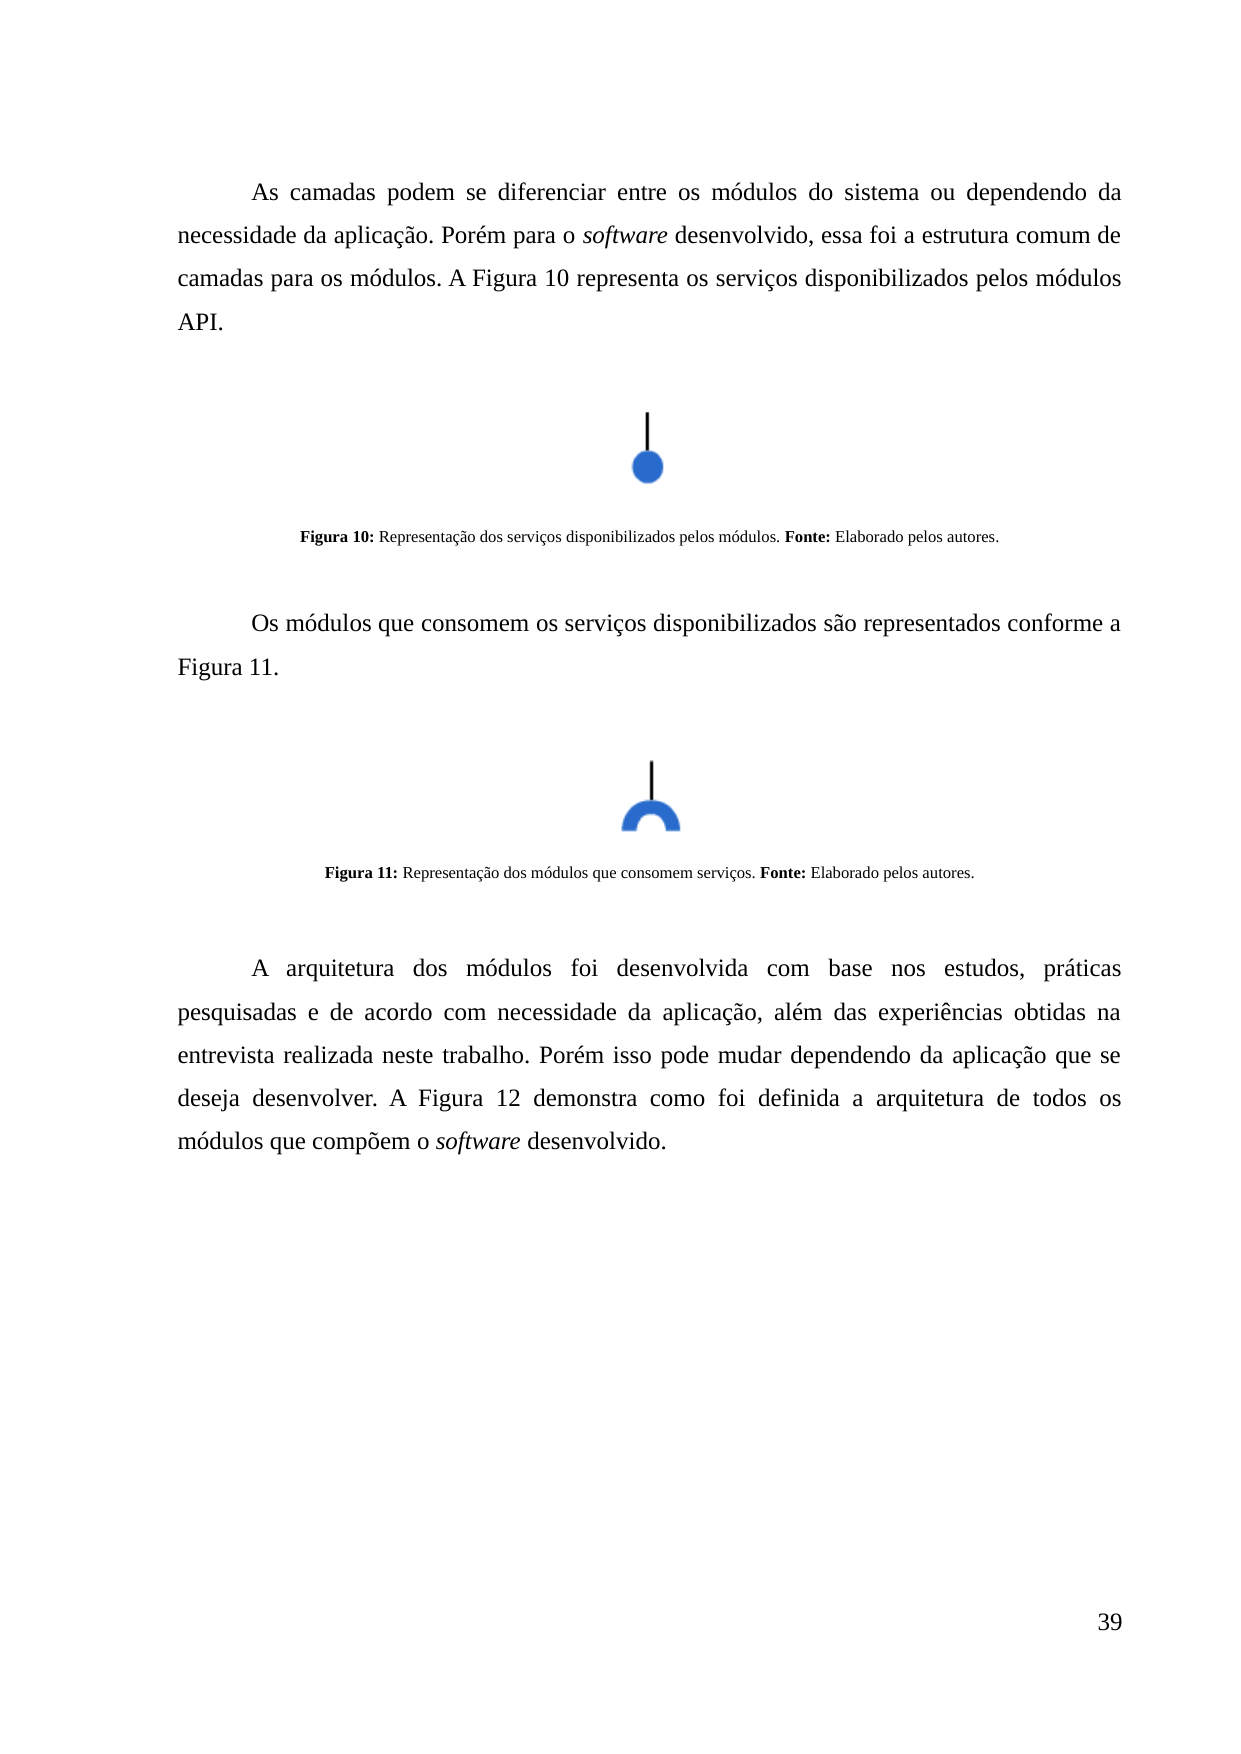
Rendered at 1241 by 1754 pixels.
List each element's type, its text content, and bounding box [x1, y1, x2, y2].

text Figura 10: Representação dos serviços disponibilizados pelos módulos. Fonte: Elaborado pelos autores. [270, 393, 1029, 546]
picture [580, 392, 720, 528]
text As camadas podem se diferenciar entre os módulos do sistema ou dependendo da necessidade da aplicação. Porém para o software desenvolvido, essa foi a estrutura comum de camadas para os módulos. A Figura 10 representa os serviços disponibilizados pelos módulos API. [177, 177, 1122, 335]
text A arquitetura dos módulos foi desenvolvida com base nos estudos, práticas pesquisadas e de acordo com necessidade da aplicação, além das experiências obtidas na entrevista realizada neste trabalho. Porém isso pode mudar dependendo da aplicação que se deseja desenvolver. A Figura 12 demonstra como foi definida a arquitetura de todos os módulos que compõem o software desenvolvido. [177, 953, 1122, 1155]
text Os módulos que consomem os serviços disponibilizados são representados conforme a Figura 11. [177, 608, 1122, 680]
text Figura 11: Representação dos módulos que consomem serviços. Fonte: Elaborado pelos autores. [258, 738, 1041, 882]
picture [595, 737, 704, 863]
